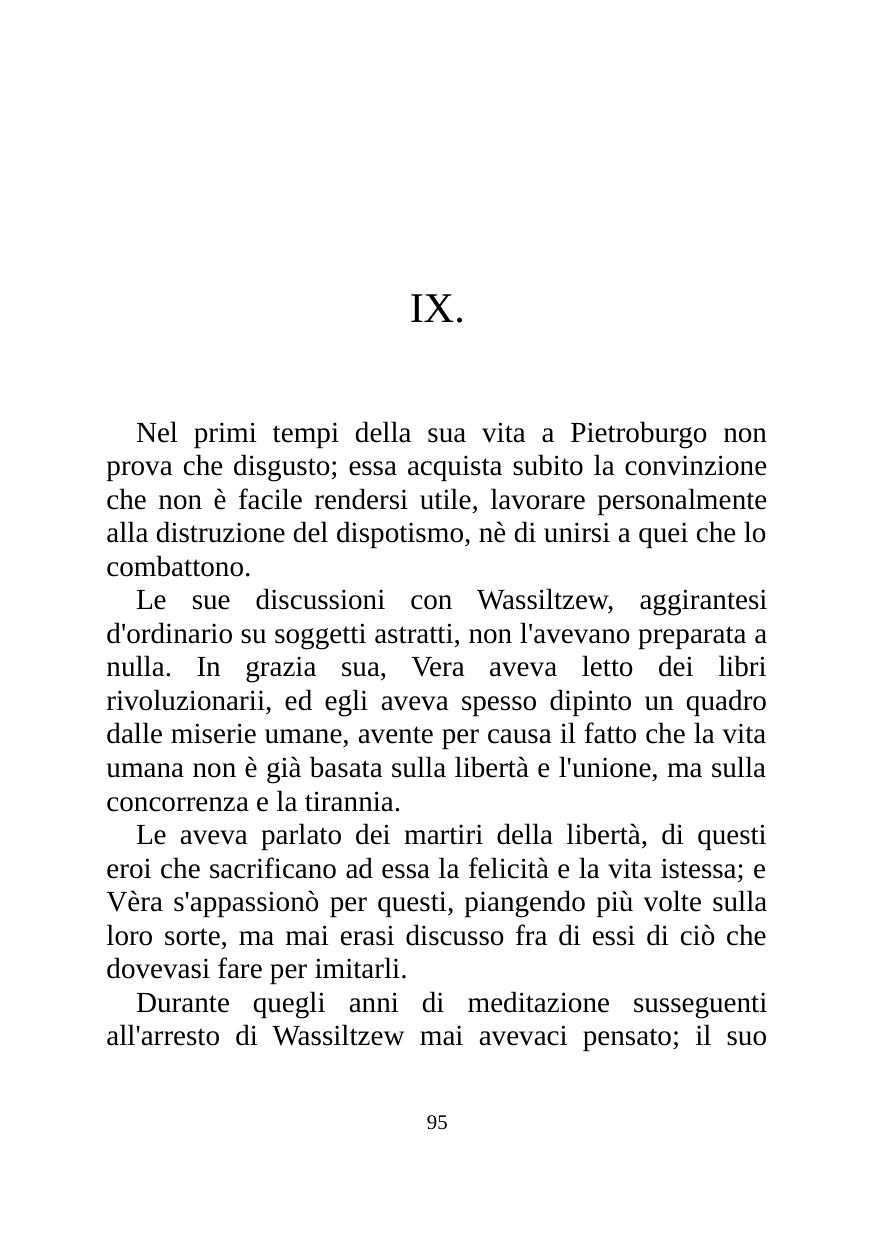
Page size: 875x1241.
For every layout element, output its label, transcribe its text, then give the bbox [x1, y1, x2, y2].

text Le aveva parlato dei martiri della libertà, di questi eroi che sacrificano ad essa la felicità e la vita istessa; e Vèra s'appassionò per questi, piangendo più volte sulla loro sorte, ma mai erasi discusso fra di essi di ciò che dovevasi fare per imitarli. [106, 817, 768, 985]
text Durante quegli anni di meditazione susseguenti all'arresto di Wassiltzew mai avevaci pensato; il suo [106, 985, 768, 1052]
text Nel primi tempi della sua vita a Pietroburgo non prova che disgusto; essa acquista subito la convinzione che non è facile rendersi utile, lavorare personalmente alla distruzione del dispotismo, nè di unirsi a quei che lo combattono. [106, 415, 768, 582]
text Le sue discussioni con Wassiltzew, aggirantesi d'ordinario su soggetti astratti, non l'avevano preparata a nulla. In grazia sua, Vera aveva letto dei libri rivoluzionarii, ed egli aveva spesso dipinto un quadro dalle miserie umane, avente per causa il fatto che la vita umana non è già basata sulla libertà e l'unione, ma sulla concorrenza e la tirannia. [106, 582, 768, 817]
subtitle IX. [106, 283, 768, 332]
